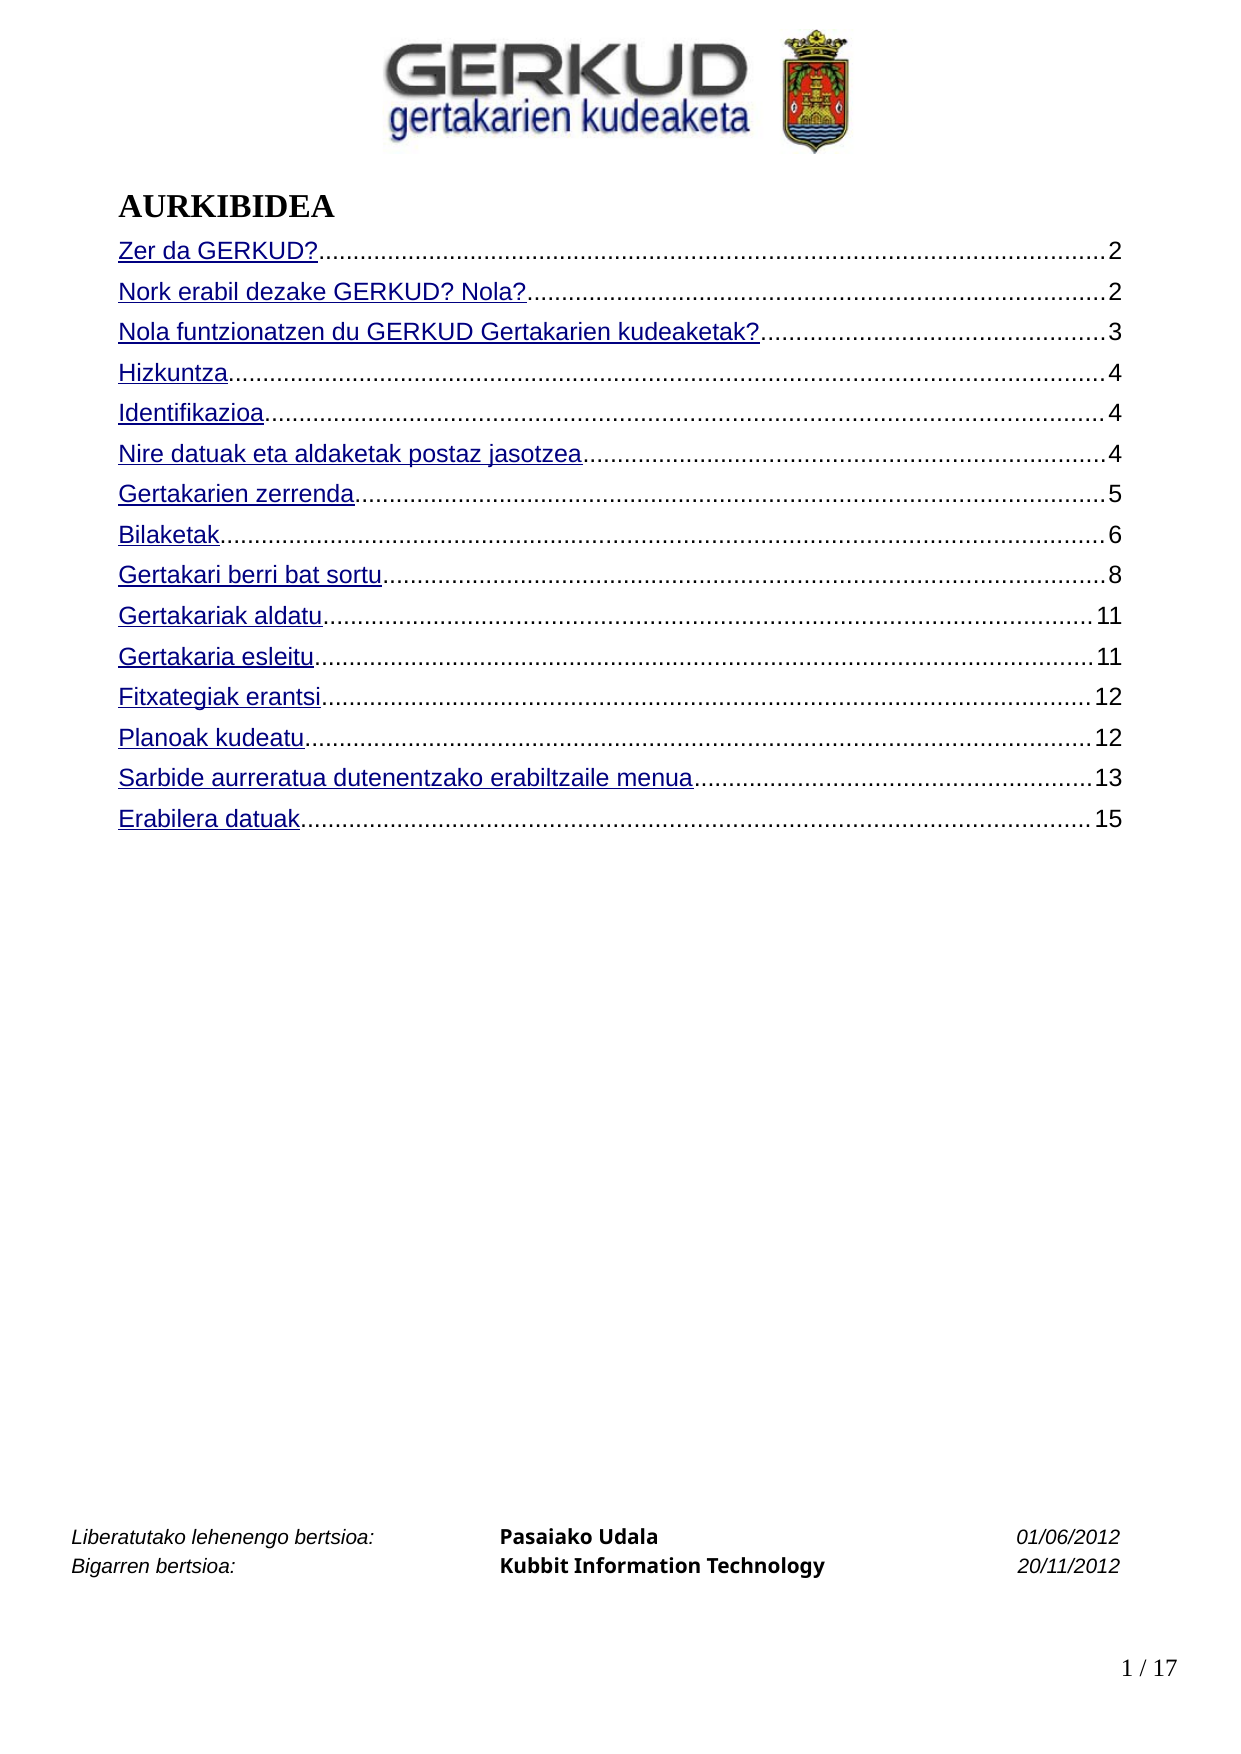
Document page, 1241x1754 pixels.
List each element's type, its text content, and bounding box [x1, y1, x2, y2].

text Fitxategiak erantsi 12 [118, 682, 1122, 711]
text Gertakariak aldatu 11 [118, 601, 1122, 630]
text Bilaketak 6 [118, 520, 1122, 549]
text Gertakarien zerrenda 5 [118, 479, 1122, 508]
text Hizkuntza 4 [118, 358, 1122, 387]
text Nire datuak eta aldaketak postaz jasotzea 4 [118, 439, 1122, 468]
text Erabilera datuak 15 [118, 804, 1122, 832]
text Nork erabil dezake GERKUD? Nola? 2 [118, 277, 1122, 306]
text Gertakaria esleitu 11 [118, 642, 1122, 670]
text Bigarren bertsioa: Kubbit Information Technology 20/11/2012 [71, 1551, 1122, 1579]
text Sarbide aurreratua dutenentzako erabiltzaile menua 13 [118, 763, 1122, 792]
text Identifikazioa 4 [118, 398, 1122, 427]
text Nola funtzionatzen du GERKUD Gertakarien kudeaketak? 3 [118, 317, 1122, 346]
text Gertakari berri bat sortu 8 [118, 561, 1122, 589]
subtitle AURKIBIDEA [118, 186, 1122, 224]
picture [382, 29, 861, 154]
text Liberatutako lehenengo bertsioa: Pasaiako Udala 01/06/2012 [71, 1522, 1122, 1551]
text Planoak kudeatu 12 [118, 723, 1122, 751]
text Zer da GERKUD? 2 [118, 236, 1122, 265]
